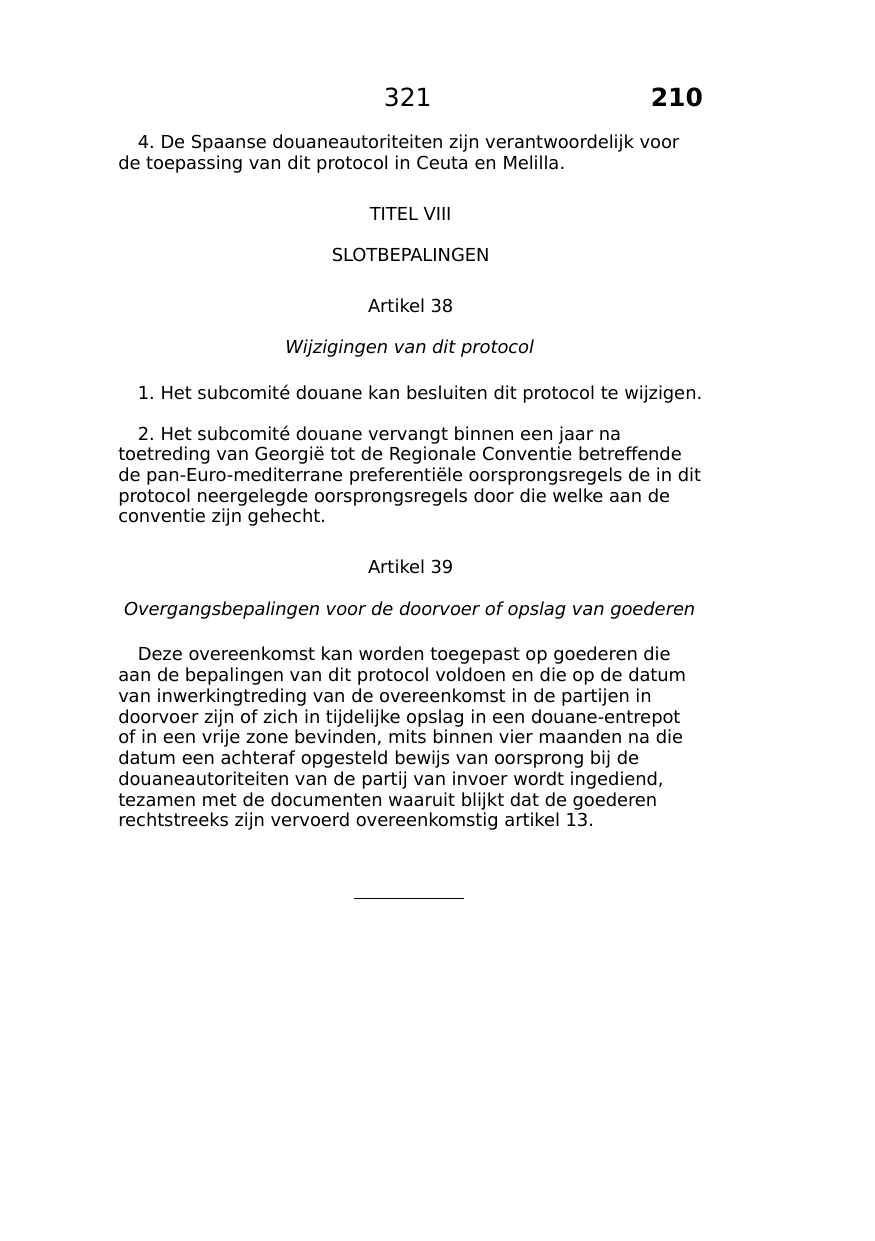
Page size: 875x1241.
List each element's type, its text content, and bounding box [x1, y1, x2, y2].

text Deze overeenkomst kan worden toegepast op goederen die aan de bepalingen van dit protocol voldoen en die op de datum van inwerkingtreding van de overeenkomst in de partijen in doorvoer zijn of zich in tijdelijke opslag in een douane-entrepot of in een vrije zone bevinden, mits binnen vier maanden na die datum een achteraf opgesteld bewijs van oorsprong bij de douaneautoriteiten van de partij van invoer wordt ingediend, tezamen met de documenten waaruit blijkt dat de goederen rechtstreeks zijn vervoerd overeenkomstig artikel 13. [118, 644, 703, 831]
text 2. Het subcomité douane vervangt binnen een jaar na toetreding van Georgië tot de Regionale Conventie betreffende de pan-Euro-mediterrane preferentiële oorsprongsregels de in dit protocol neergelegde oorsprongsregels door die welke aan de conventie zijn gehecht. [118, 423, 703, 527]
text 1. Het subcomité douane kan besluiten dit protocol te wijzigen. [118, 383, 703, 403]
subtitle Artikel 38 Wijzigingen van dit protocol [118, 296, 703, 358]
subtitle Artikel 39 Overgangsbepalingen voor de doorvoer of opslag van goederen [118, 557, 703, 619]
text 4. De Spaanse douaneautoriteiten zijn verantwoordelijk voor de toepassing van dit protocol in Ceuta en Melilla. [118, 132, 703, 173]
subtitle TITEL VIII SLOTBEPALINGEN [118, 203, 703, 266]
